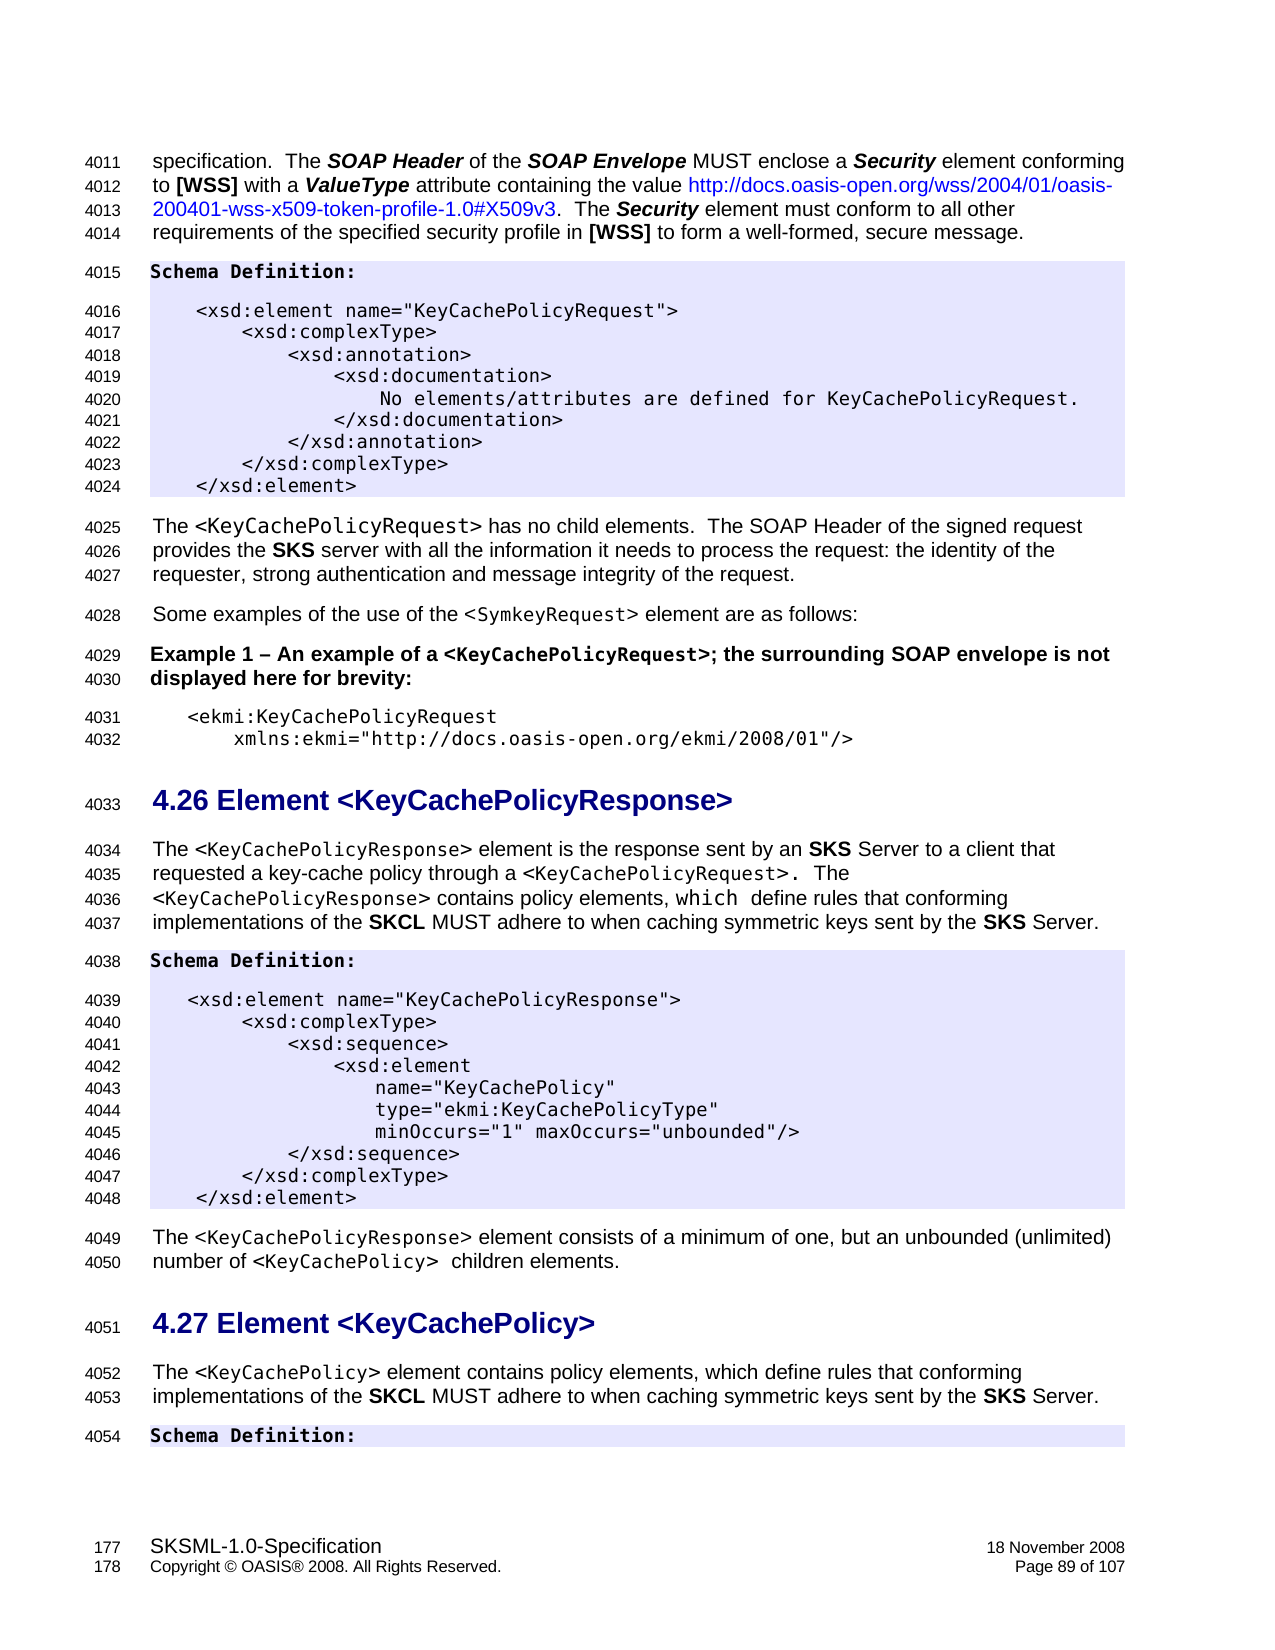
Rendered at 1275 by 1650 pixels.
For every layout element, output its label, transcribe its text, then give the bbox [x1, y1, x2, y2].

text Example 1 – An example of a <KeyCachePolicyRequest>; the surrounding SOAP envelope is not displayed here for brevity: [150, 642, 1125, 689]
text <xsd:element name="KeyCachePolicyResponse"> <xsd:complexType> <xsd:sequence> <xsd:element name="KeyCachePolicy" type="ekmi:KeyCachePolicyType" minOccurs="1" maxOccurs="unbounded"/> </xsd:sequence> </xsd:complexType> </xsd:element> [150, 989, 1125, 1209]
text The <KeyCachePolicyRequest> has no child elements. The SOAP Header of the signed request provides the SKS server with all the information it needs to process the request: the identity of the requester, strong authentication and message integrity of the request. [152, 514, 1125, 586]
text Schema Definition: [150, 1425, 1125, 1447]
subtitle Element <KeyCachePolicy> [152, 1307, 1125, 1339]
text The <KeyCachePolicyResponse> element is the response sent by an SKS Server to a client that requested a key-cache policy through a <KeyCachePolicyRequest>. The <KeyCachePolicyResponse> contains policy elements, which define rules that conforming implementations of the SKCL MUST adhere to when caching symmetric keys sent by the SKS Server. [152, 837, 1125, 934]
text <ekmi:KeyCachePolicyRequest xmlns:ekmi="http://docs.oasis-open.org/ekmi/2008/01"/> [187, 706, 1125, 750]
text Schema Definition: [150, 261, 1125, 283]
text Some examples of the use of the <SymkeyRequest> element are as follows: [152, 602, 1125, 626]
text <xsd:element name="KeyCachePolicyRequest"> <xsd:complexType> <xsd:annotation> <xsd:documentation> No elements/attributes are defined for KeyCachePolicyRequest. </xsd:documentation> </xsd:annotation> </xsd:complexType> </xsd:element> [150, 299, 1125, 497]
text specification. The SOAP Header of the SOAP Envelope MUST enclose a Security element conforming to [WSS] with a ValueType attribute containing the value http://docs.oasis-open.org/wss/2004/01/oasis-200401-wss-x509-token-profile-1.0#X509v3. The Security element must conform to all other requirements of the specified security profile in [WSS] to form a well-formed, secure message. [152, 150, 1125, 244]
text The <KeyCachePolicyResponse> element consists of a minimum of one, but an unbounded (unlimited) number of <KeyCachePolicy> children elements. [152, 1226, 1125, 1273]
text The <KeyCachePolicy> element contains policy elements, which define rules that conforming implementations of the SKCL MUST adhere to when caching symmetric keys sent by the SKS Server. [152, 1360, 1125, 1408]
subtitle Element <KeyCachePolicyResponse> [152, 783, 1125, 816]
text Schema Definition: [150, 950, 1125, 972]
